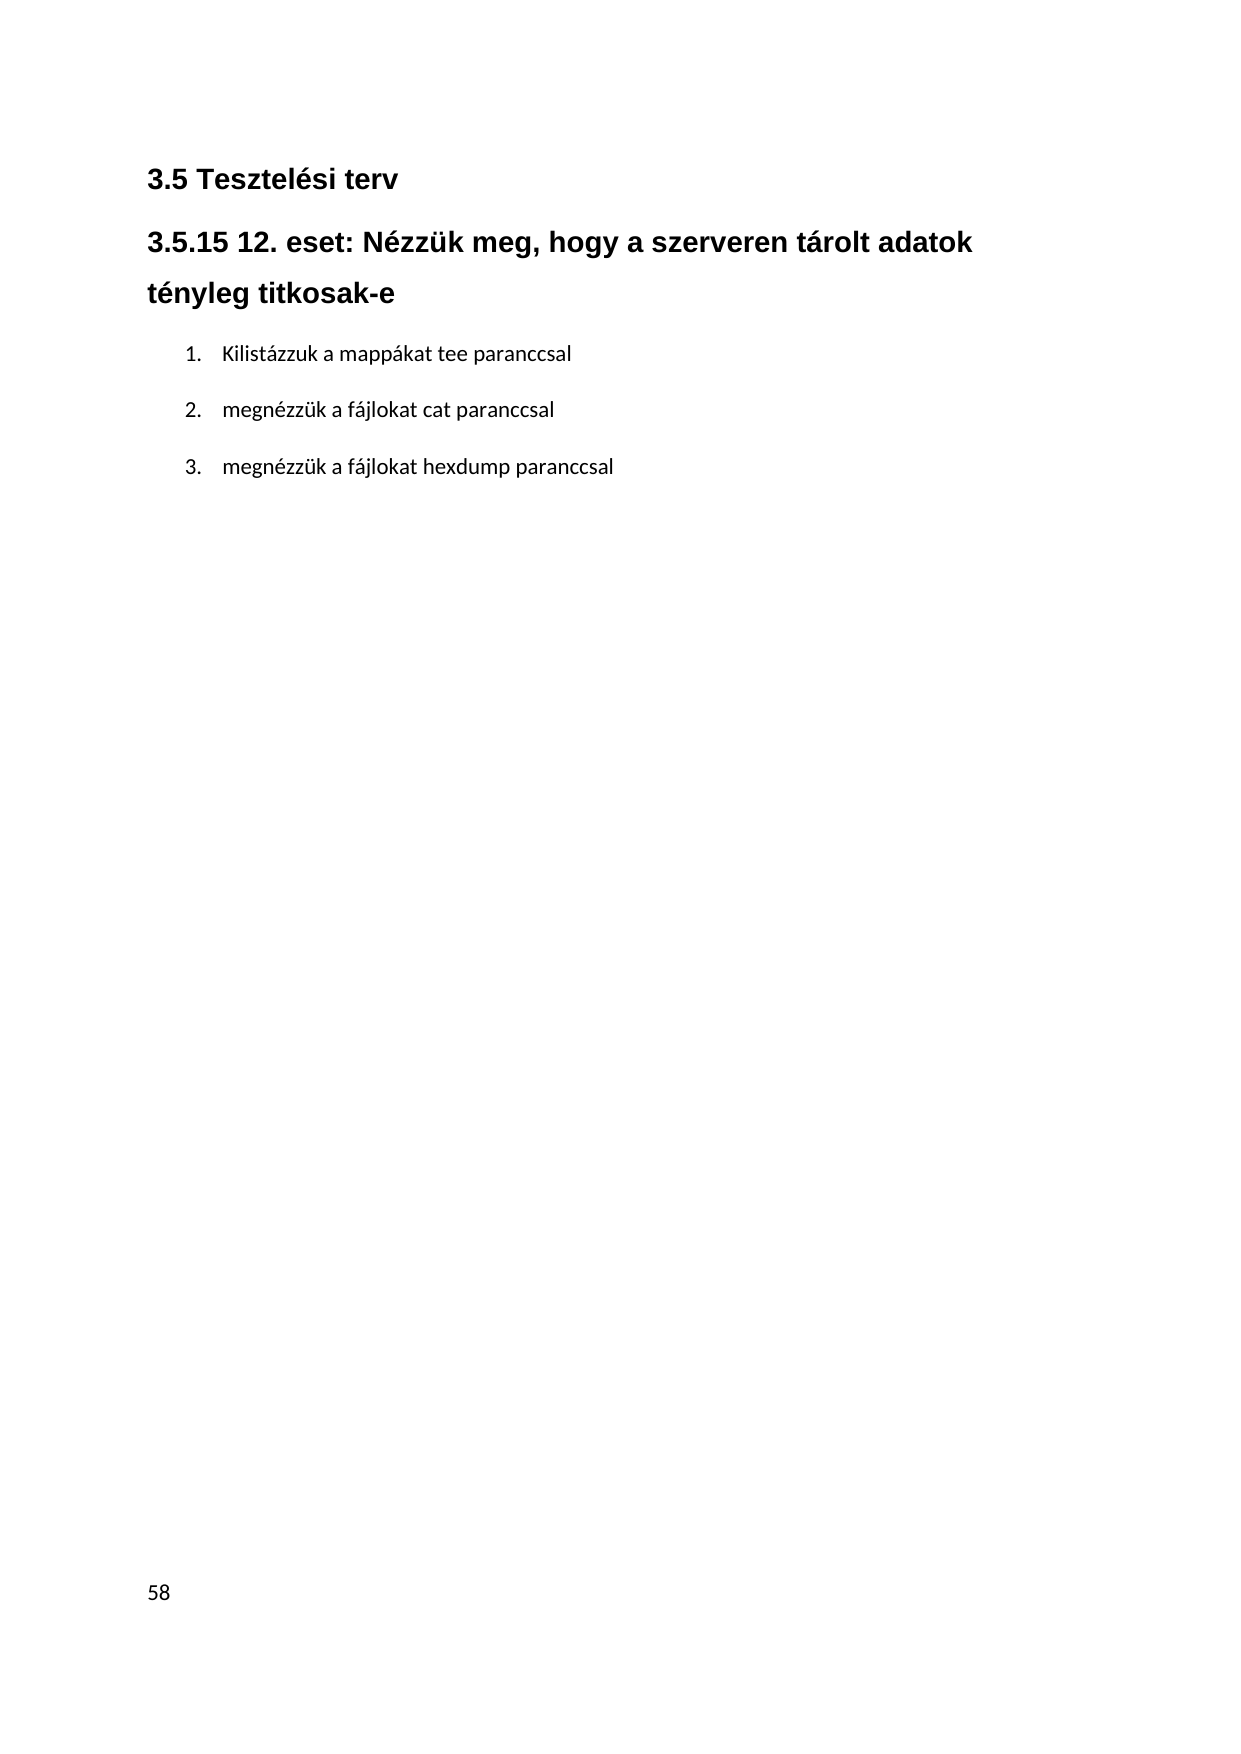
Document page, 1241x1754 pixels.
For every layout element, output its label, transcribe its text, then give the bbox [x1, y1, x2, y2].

list megnézzük a fájlokat hexdump paranccsal [184, 452, 1033, 480]
list Kilistázzuk a mappákat tee paranccsal [184, 339, 1033, 367]
subtitle 12. eset: Nézzük meg, hogy a szerveren tárolt adatok tényleg titkosak-e [147, 225, 1033, 310]
list megnézzük a fájlokat cat paranccsal [184, 396, 1033, 424]
